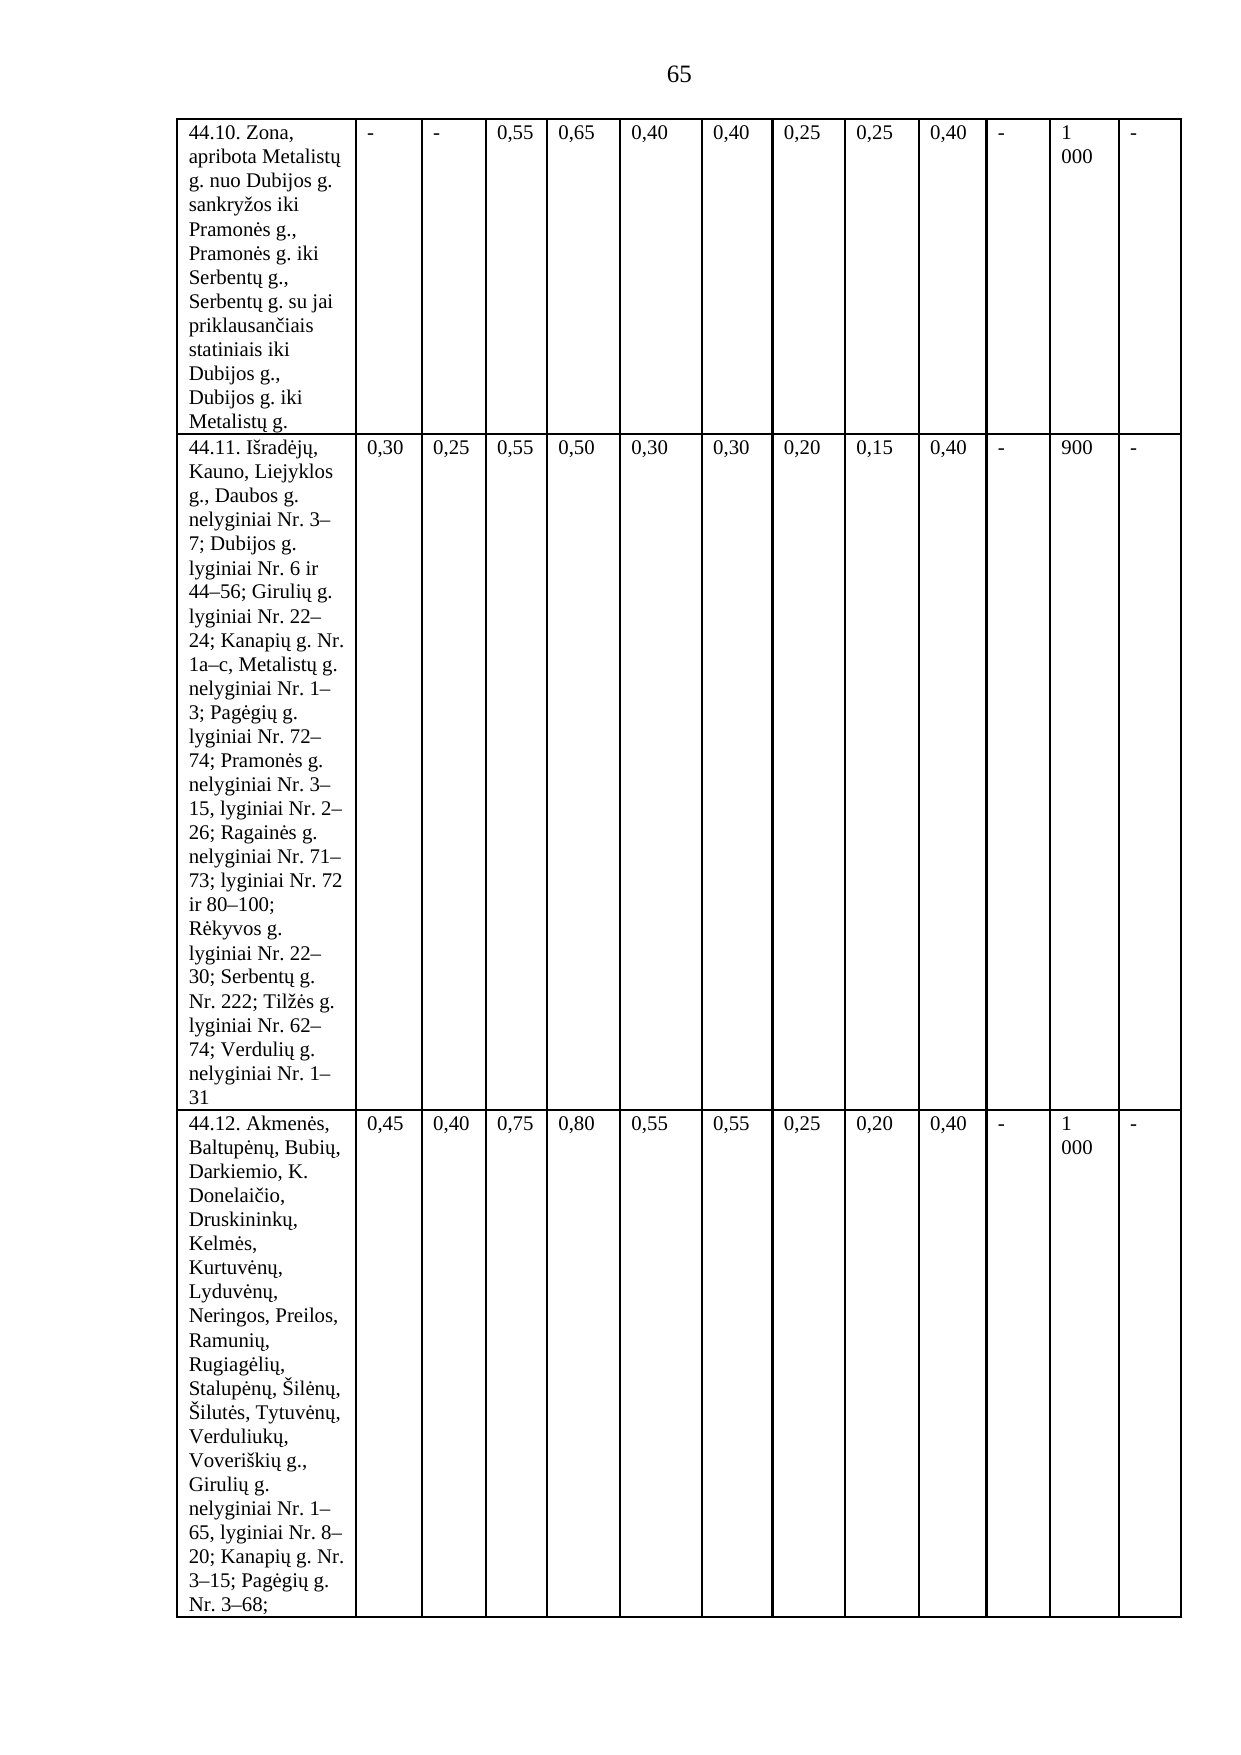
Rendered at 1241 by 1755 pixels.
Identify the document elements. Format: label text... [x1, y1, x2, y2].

table_cell 0,40 [423, 1111, 485, 1616]
table_cell 0,55 [487, 120, 546, 433]
table_cell - [988, 120, 1049, 433]
table_cell 0,20 [846, 1111, 918, 1616]
table_cell 0,50 [548, 435, 619, 1109]
table_cell 0,80 [548, 1111, 619, 1616]
table_cell - [1120, 1111, 1180, 1616]
table_cell 0,20 [774, 435, 844, 1109]
table_cell 44.12. Akmenės, Baltupėnų, Bubių, Darkiemio, K. Donelaičio, Druskininkų, Kelmės, Kurtuvėnų, Lyduvėnų, Neringos, Preilos, Ramunių, Rugiagėlių, Stalupėnų, Šilėnų, Šilutės, Tytuvėnų, Verduliukų, Voveriškių g., Girulių g. nelyginiai Nr. 1–65, lyginiai Nr. 8–20; Kanapių g. Nr. 3–15; Pagėgių g. Nr. 3–68; [178, 1111, 355, 1616]
table_cell - [357, 120, 421, 433]
table_cell 0,40 [920, 435, 985, 1109]
table_cell 0,25 [423, 435, 485, 1109]
table_cell 0,25 [774, 1111, 844, 1616]
table_cell - [988, 1111, 1049, 1616]
table_cell 0,55 [703, 1111, 771, 1616]
table_cell 0,40 [621, 120, 701, 433]
table_cell 0,65 [548, 120, 619, 433]
table_cell 0,55 [487, 435, 546, 1109]
table_cell 0,40 [703, 120, 771, 433]
table_cell 0,55 [621, 1111, 701, 1616]
table_cell - [1120, 435, 1180, 1109]
table_cell 0,25 [846, 120, 918, 433]
table_cell 44.10. Zona, apribota Metalistų g. nuo Dubijos g. sankryžos iki Pramonės g., Pramonės g. iki Serbentų g., Serbentų g. su jai priklausančiais statiniais iki Dubijos g., Dubijos g. iki Metalistų g. [178, 120, 355, 433]
table_cell 1 000 [1051, 120, 1118, 433]
table_cell - [988, 435, 1049, 1109]
table_cell 0,45 [357, 1111, 421, 1616]
table_cell 1 000 [1051, 1111, 1118, 1616]
table_cell 0,25 [774, 120, 844, 433]
table_cell 44.11. Išradėjų, Kauno, Liejyklos g., Daubos g. nelyginiai Nr. 3–7; Dubijos g. lyginiai Nr. 6 ir 44–56; Girulių g. lyginiai Nr. 22–24; Kanapių g. Nr. 1a–c, Metalistų g. nelyginiai Nr. 1–3; Pagėgių g. lyginiai Nr. 72–74; Pramonės g. nelyginiai Nr. 3–15, lyginiai Nr. 2–26; Ragainės g. nelyginiai Nr. 71–73; lyginiai Nr. 72 ir 80–100; Rėkyvos g. lyginiai Nr. 22–30; Serbentų g. Nr. 222; Tilžės g. lyginiai Nr. 62–74; Verdulių g. nelyginiai Nr. 1–31 [178, 435, 355, 1109]
table_cell 0,30 [703, 435, 771, 1109]
table_cell 0,30 [357, 435, 421, 1109]
table_cell 0,75 [487, 1111, 546, 1616]
table_cell 900 [1051, 435, 1118, 1109]
table_cell 0,15 [846, 435, 918, 1109]
table_cell 0,30 [621, 435, 701, 1109]
table_cell - [1120, 120, 1180, 433]
table_cell 0,40 [920, 120, 985, 433]
table_cell 0,40 [920, 1111, 985, 1616]
table_cell - [423, 120, 485, 433]
